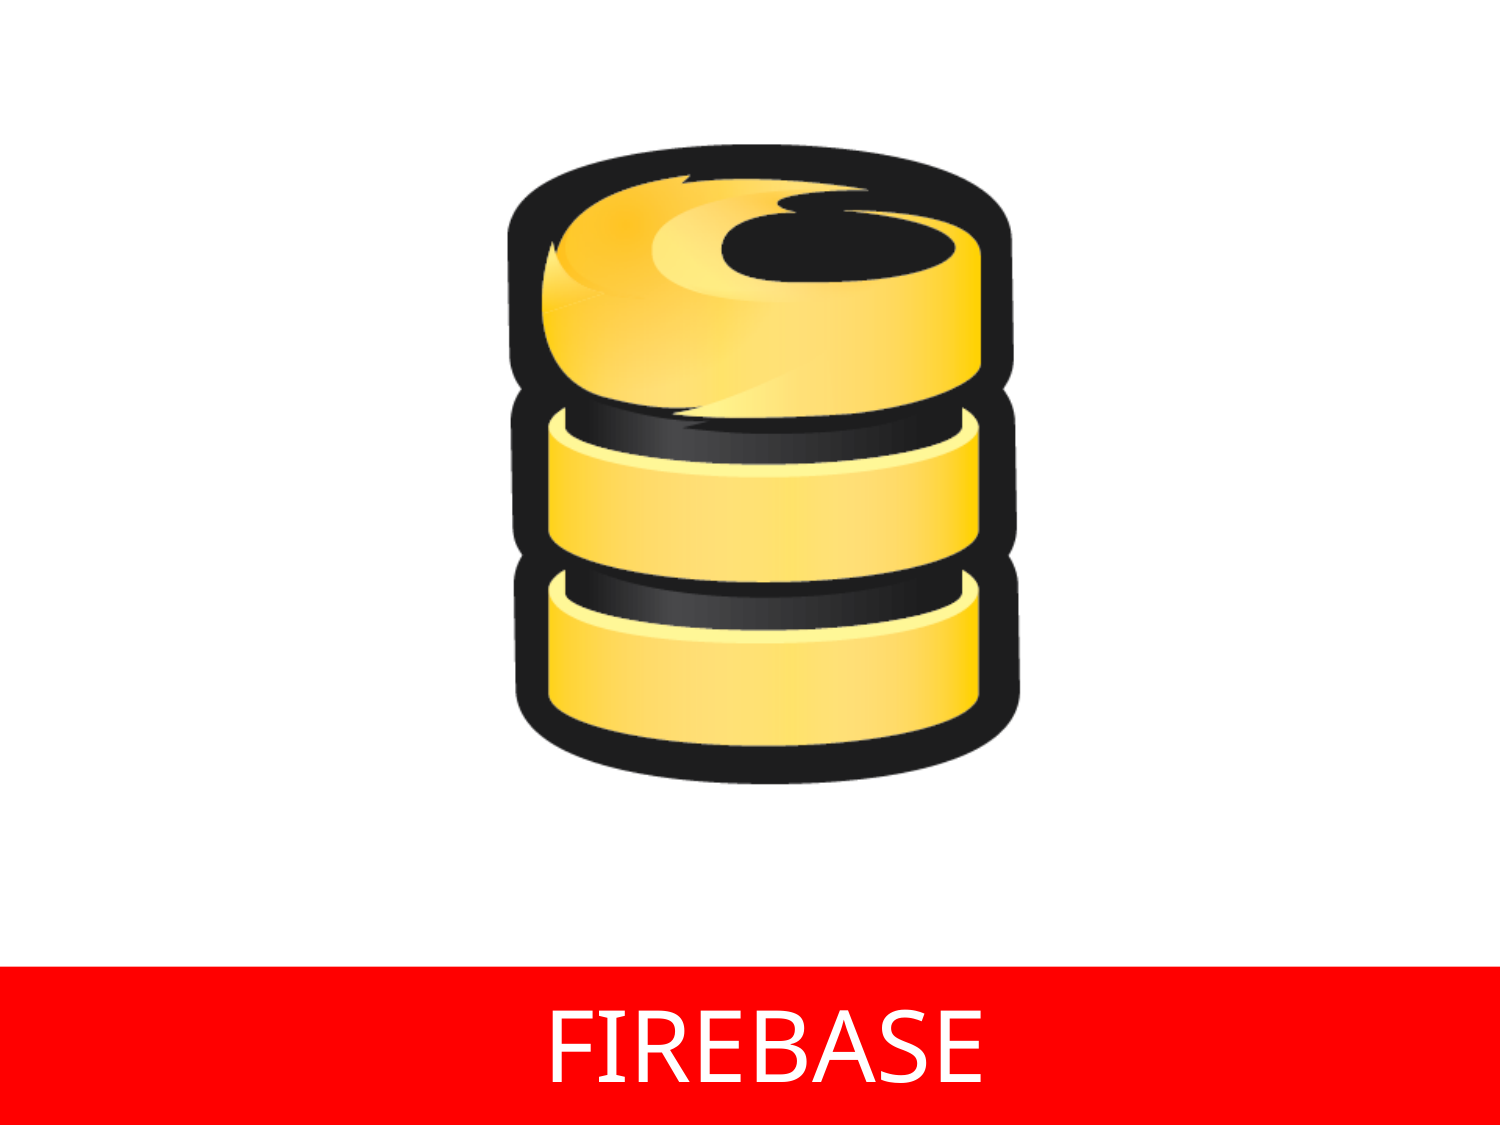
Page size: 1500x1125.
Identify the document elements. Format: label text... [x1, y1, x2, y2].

picture [436, 129, 1064, 822]
list FIREBASE [28, 974, 1478, 1111]
